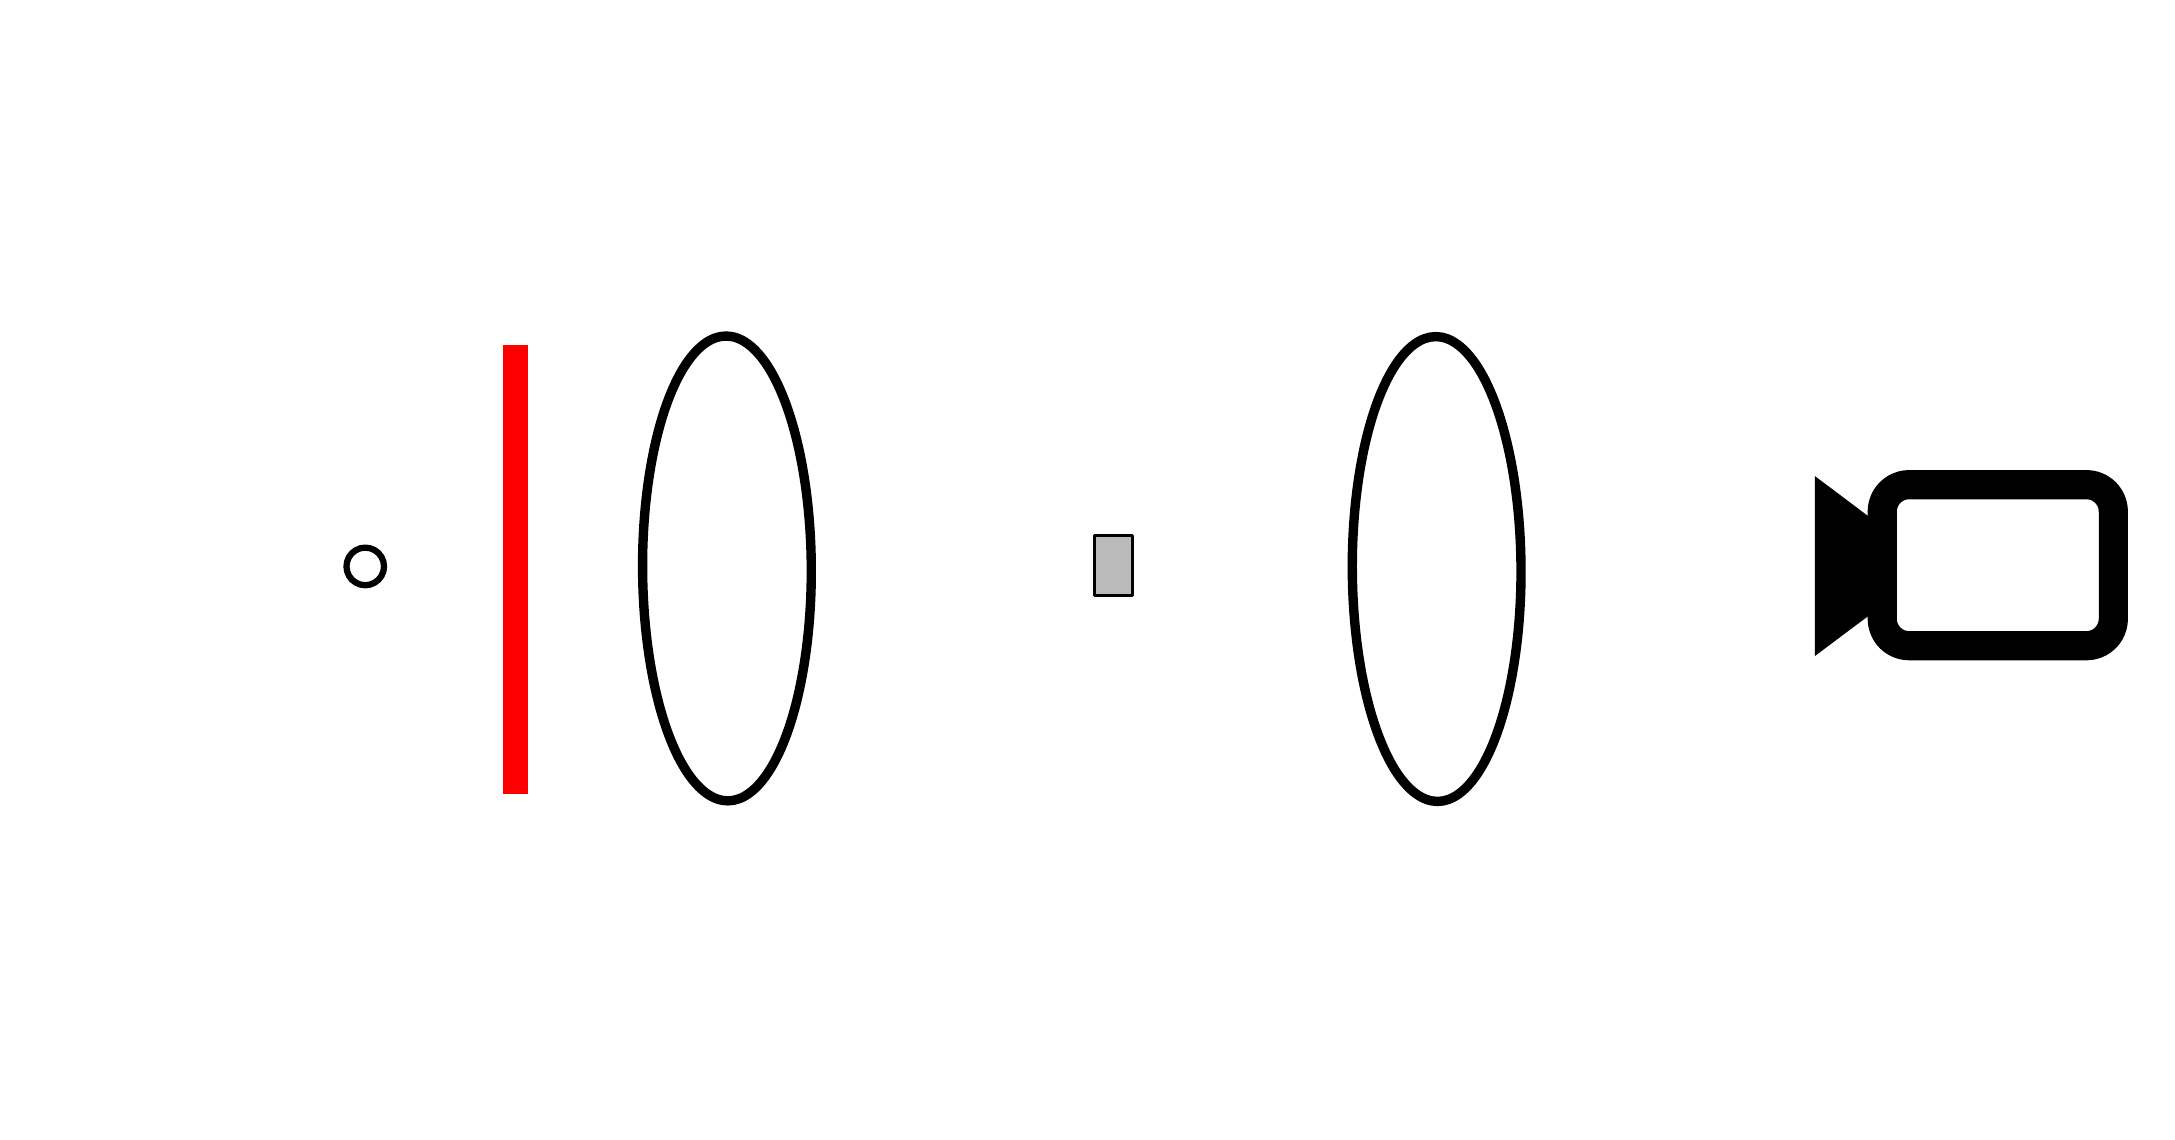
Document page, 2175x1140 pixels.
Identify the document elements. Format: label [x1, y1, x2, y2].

text_box [642, 336, 812, 801]
text_box [1094, 535, 1133, 596]
text_box [1814, 476, 1875, 657]
text_box [1352, 336, 1522, 802]
text_box [1882, 484, 2114, 646]
